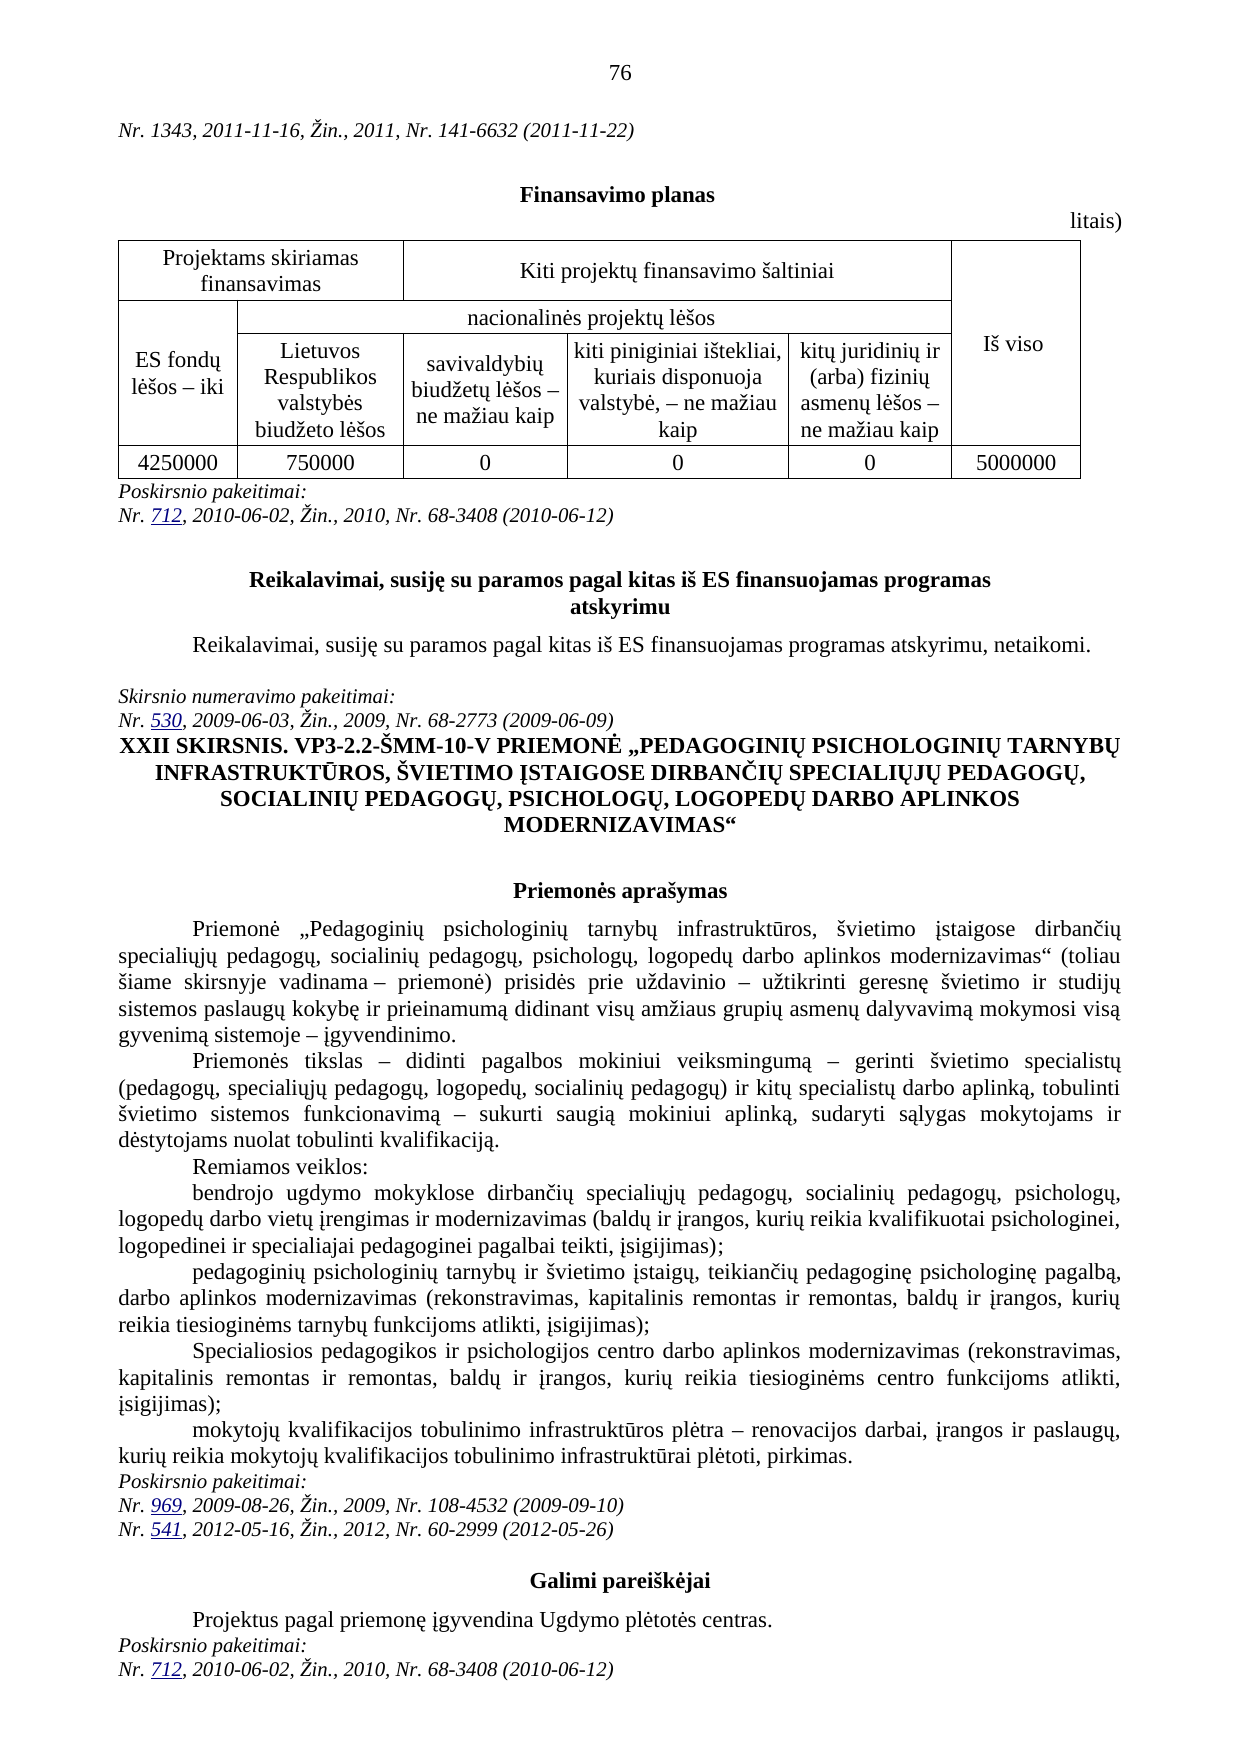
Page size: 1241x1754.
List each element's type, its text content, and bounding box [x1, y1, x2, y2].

text litais) [118, 207, 1122, 234]
table_cell 5000000 [952, 446, 1080, 478]
text Priemonės tikslas – didinti pagalbos mokiniui veiksmingumą – gerinti švietimo specialistų (pedagogų, specialiųjų pedagogų, logopedų, socialinių pedagogų) ir kitų specialistų darbo aplinką, tobulinti švietimo sistemos funkcionavimą – sukurti saugią mokiniui aplinką, sudaryti sąlygas mokytojams ir dėstytojams nuolat tobulinti kvalifikaciją. [118, 1047, 1122, 1153]
table_cell 4250000 [119, 446, 237, 478]
text Poskirsnio pakeitimai: [118, 1469, 1122, 1493]
text Nr. 969, 2009-08-26, Žin., 2009, Nr. 108-4532 (2009-09-10) [118, 1493, 1122, 1517]
text Specialiosios pedagogikos ir psichologijos centro darbo aplinkos modernizavimas (rekonstravimas, kapitalinis remontas ir remontas, baldų ir įrangos, kurių reikia tiesioginėms centro funkcijoms atlikti, įsigijimas); [118, 1337, 1122, 1416]
table_cell 0 [789, 446, 951, 478]
text Reikalavimai, susiję su paramos pagal kitas iš ES finansuojamas programas atskyrimu, netaikomi. [118, 632, 1122, 658]
text bendrojo ugdymo mokyklose dirbančių specialiųjų pedagogų, socialinių pedagogų, psichologų, logopedų darbo vietų įrengimas ir modernizavimas (baldų ir įrangos, kurių reikia kvalifikuotai psichologinei, logopedinei ir specialiajai pedagoginei pagalbai teikti, įsigijimas); [118, 1179, 1122, 1258]
text Poskirsnio pakeitimai: [118, 1633, 1122, 1657]
text Nr. 1343, 2011-11-16, Žin., 2011, Nr. 141-6632 (2011-11-22) [118, 118, 1122, 142]
table_cell savivaldybių biudžetų lėšos – ne mažiau kaip [404, 334, 567, 445]
text XXII SKIRSNIS. VP3-2.2-ŠMM-10-V PRIEMONĖ „PEDAGOGINIŲ PSICHOLOGINIŲ TARNYBŲ INFRASTRUKTŪROS, ŠVIETIMO ĮSTAIGOSE DIRBANČIŲ SPECIALIŲJŲ PEDAGOGŲ, SOCIALINIŲ PEDAGOGŲ, PSICHOLOGŲ, LOGOPEDŲ DARBO APLINKOS MODERNIZAVIMAS“ [118, 732, 1122, 838]
table_cell kiti piniginiai ištekliai, kuriais disponuoja valstybė, – ne mažiau kaip [568, 334, 788, 445]
table_header Iš viso [952, 241, 1080, 445]
table_cell 750000 [238, 446, 403, 478]
text Poskirsnio pakeitimai: [118, 479, 1122, 503]
text Priemonė „Pedagoginių psichologinių tarnybų infrastruktūros, švietimo įstaigose dirbančių specialiųjų pedagogų, socialinių pedagogų, psichologų, logopedų darbo aplinkos modernizavimas“ (toliau šiame skirsnyje vadinama – priemonė) prisidės prie uždavinio – užtikrinti geresnę švietimo ir studijų sistemos paslaugų kokybę ir prieinamumą didinant visų amžiaus grupių asmenų dalyvavimą mokymosi visą gyvenimą sistemoje – įgyvendinimo. [118, 916, 1122, 1047]
text Finansavimo planas [118, 181, 1122, 207]
text Nr. 530, 2009-06-03, Žin., 2009, Nr. 68-2773 (2009-06-09) [118, 708, 1122, 732]
text Nr. 541, 2012-05-16, Žin., 2012, Nr. 60-2999 (2012-05-26) [118, 1517, 1122, 1541]
table_cell kitų juridinių ir (arba) fizinių asmenų lėšos – ne mažiau kaip [789, 334, 951, 445]
text Priemonės aprašymas [118, 877, 1122, 903]
text Reikalavimai, susiję su paramos pagal kitas iš ES finansuojamas programas atskyrimu [118, 566, 1122, 619]
text Galimi pareiškėjai [118, 1567, 1122, 1594]
text Remiamos veiklos: [118, 1153, 1122, 1179]
text Projektus pagal priemonę įgyvendina Ugdymo plėtotės centras. [118, 1606, 1122, 1633]
table_cell nacionalinės projektų lėšos [238, 301, 951, 333]
text pedagoginių psichologinių tarnybų ir švietimo įstaigų, teikiančių pedagoginę psichologinę pagalbą, darbo aplinkos modernizavimas (rekonstravimas, kapitalinis remontas ir remontas, baldų ir įrangos, kurių reikia tiesioginėms tarnybų funkcijoms atlikti, įsigijimas); [118, 1258, 1122, 1337]
text Nr. 712, 2010-06-02, Žin., 2010, Nr. 68-3408 (2010-06-12) [118, 503, 1122, 527]
text Nr. 712, 2010-06-02, Žin., 2010, Nr. 68-3408 (2010-06-12) [118, 1657, 1122, 1681]
table_cell 0 [404, 446, 567, 478]
table_header Kiti projektų finansavimo šaltiniai [404, 241, 951, 299]
table_cell 0 [568, 446, 788, 478]
text mokytojų kvalifikacijos tobulinimo infrastruktūros plėtra – renovacijos darbai, įrangos ir paslaugų, kurių reikia mokytojų kvalifikacijos tobulinimo infrastruktūrai plėtoti, pirkimas. [118, 1416, 1122, 1469]
table_cell ES fondų lėšos – iki [119, 301, 237, 445]
table_header Projektams skiriamas finansavimas [119, 241, 403, 299]
table_cell Lietuvos Respublikos valstybės biudžeto lėšos [238, 334, 403, 445]
text Skirsnio numeravimo pakeitimai: [118, 684, 1122, 708]
